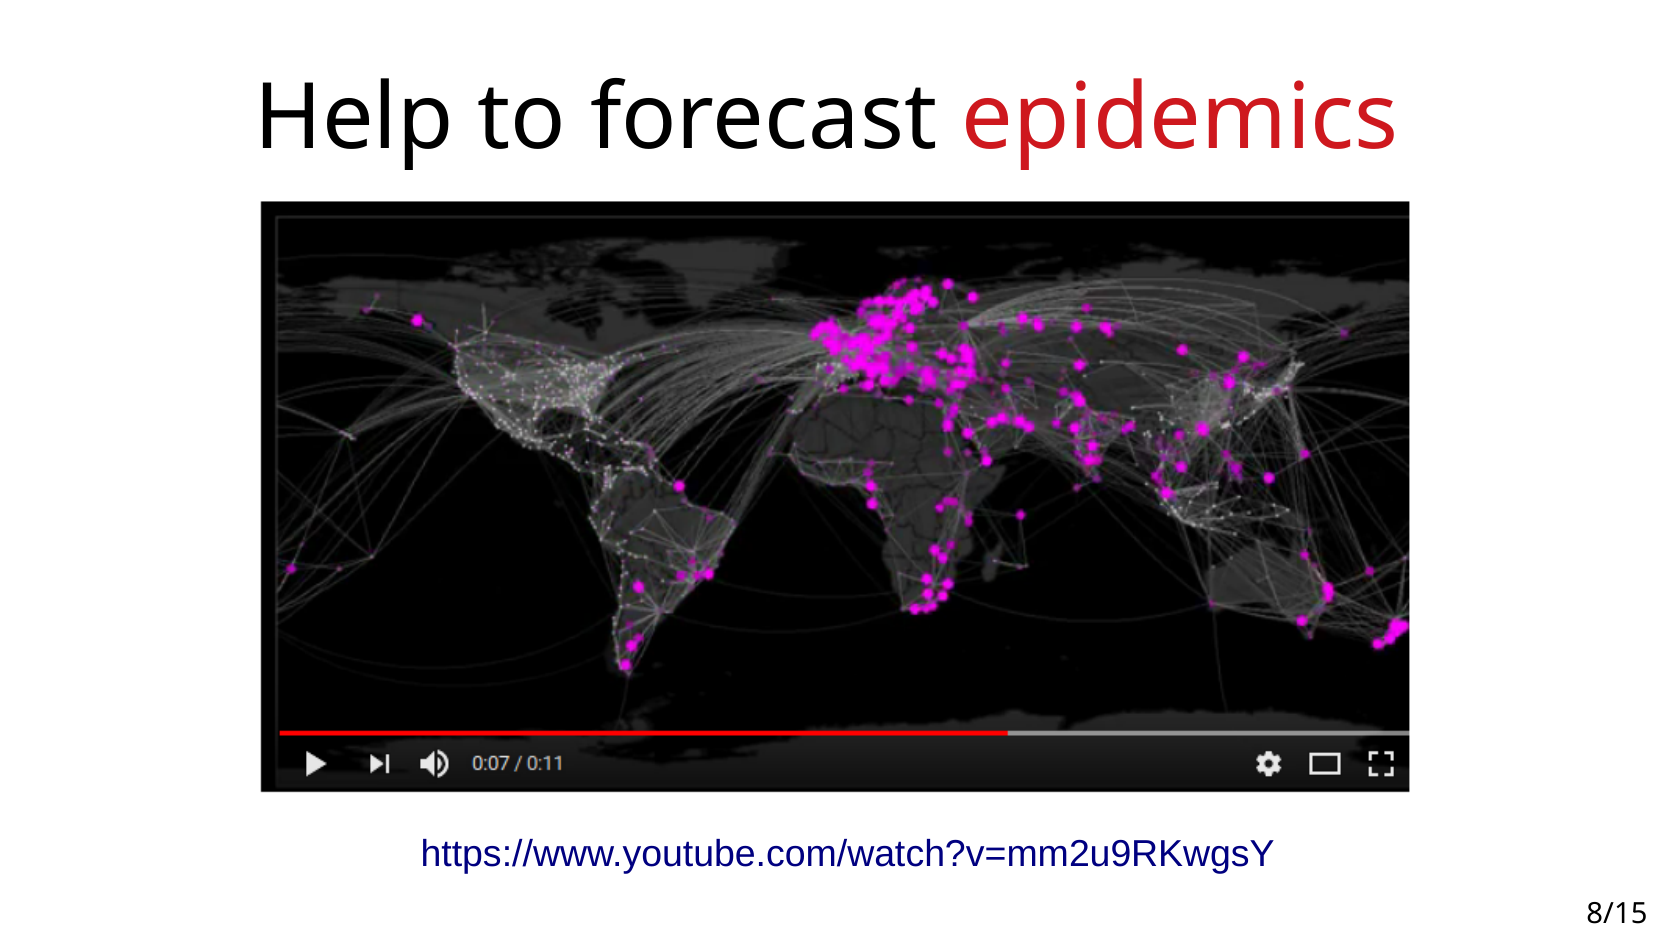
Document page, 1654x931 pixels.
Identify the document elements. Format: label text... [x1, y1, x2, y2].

text_box https://www.youtube.com/watch?v=mm2u9RKwgsY [405, 825, 1291, 882]
picture [255, 197, 1419, 800]
title Help to forecast epidemics [82, 1, 1571, 226]
